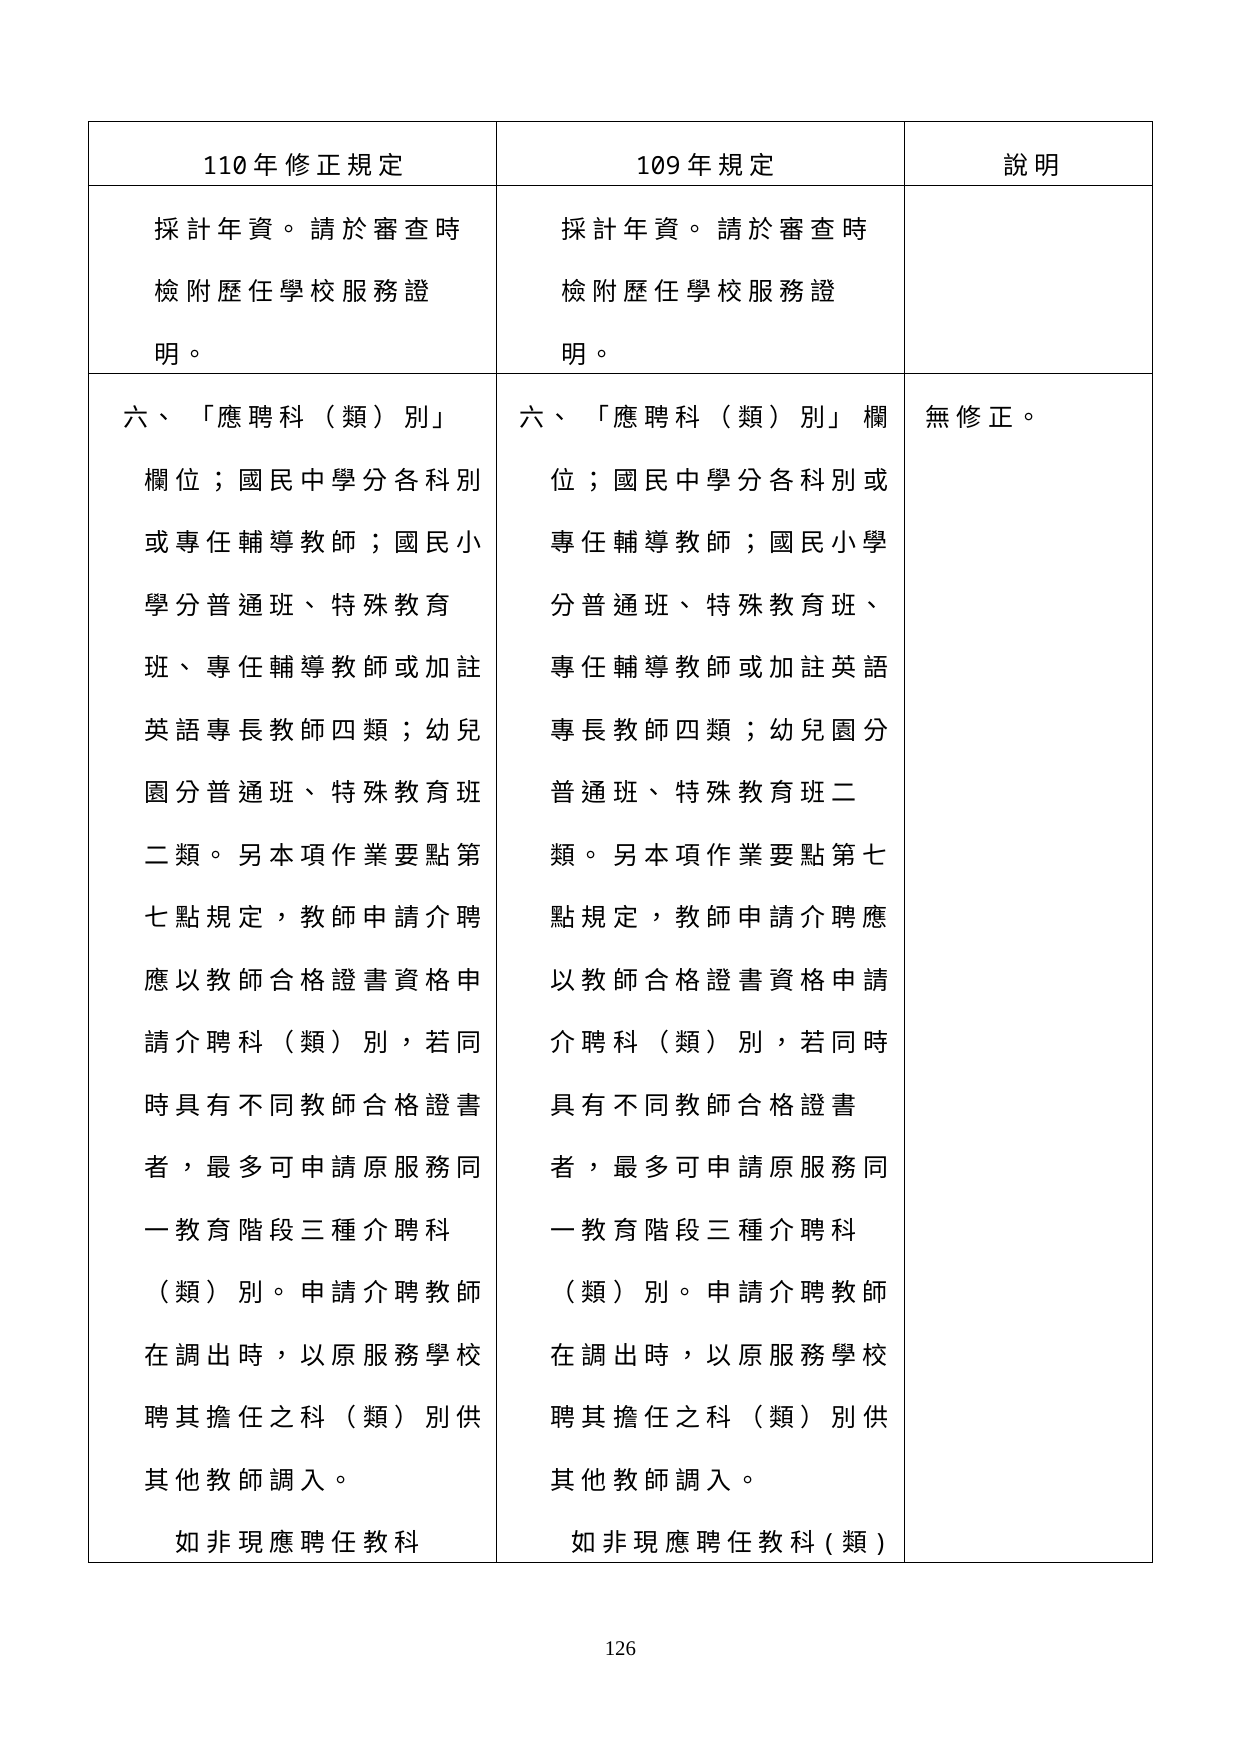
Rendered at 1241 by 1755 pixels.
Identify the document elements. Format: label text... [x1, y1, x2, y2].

table_cell 採計年資。請於審查時檢附歷任學校服務證明。 [497, 186, 904, 373]
table_header 說明 [905, 122, 1152, 185]
table_cell 無修正。 [905, 374, 1152, 1562]
table_header 109年規定 [497, 122, 904, 185]
table_cell 採計年資。請於審查時檢附歷任學校服務證明。 [89, 186, 496, 373]
table_cell [905, 186, 1152, 373]
table_header 110年修正規定 [89, 122, 496, 185]
table_cell 六、「應聘科（類）別」欄位；國民中學分各科別或專任輔導教師；國民小學分普通班、特殊教育班、專任輔導教師或加註英語專長教師四類；幼兒園分普通班、特殊教育班二類。另本項作業要點第七點規定，教師申請介聘應以教師合格證書資格申請介聘科（類）別，若同時具有不同教師合格證書者，最多可申請原服務同一教育階段三種介聘科（類）別。申請介聘教師在調出時，以原服務學校聘其擔任之科（類）別供其他教師調入。 如非現應聘任教科(類) [497, 374, 904, 1562]
table_cell 六、「應聘科（類）別」欄位；國民中學分各科別或專任輔導教師；國民小學分普通班、特殊教育班、專任輔導教師或加註英語專長教師四類；幼兒園分普通班、特殊教育班二類。另本項作業要點第七點規定，教師申請介聘應以教師合格證書資格申請介聘科（類）別，若同時具有不同教師合格證書者，最多可申請原服務同一教育階段三種介聘科（類）別。申請介聘教師在調出時，以原服務學校聘其擔任之科（類）別供其他教師調入。 如非現應聘任教科 [89, 374, 496, 1562]
